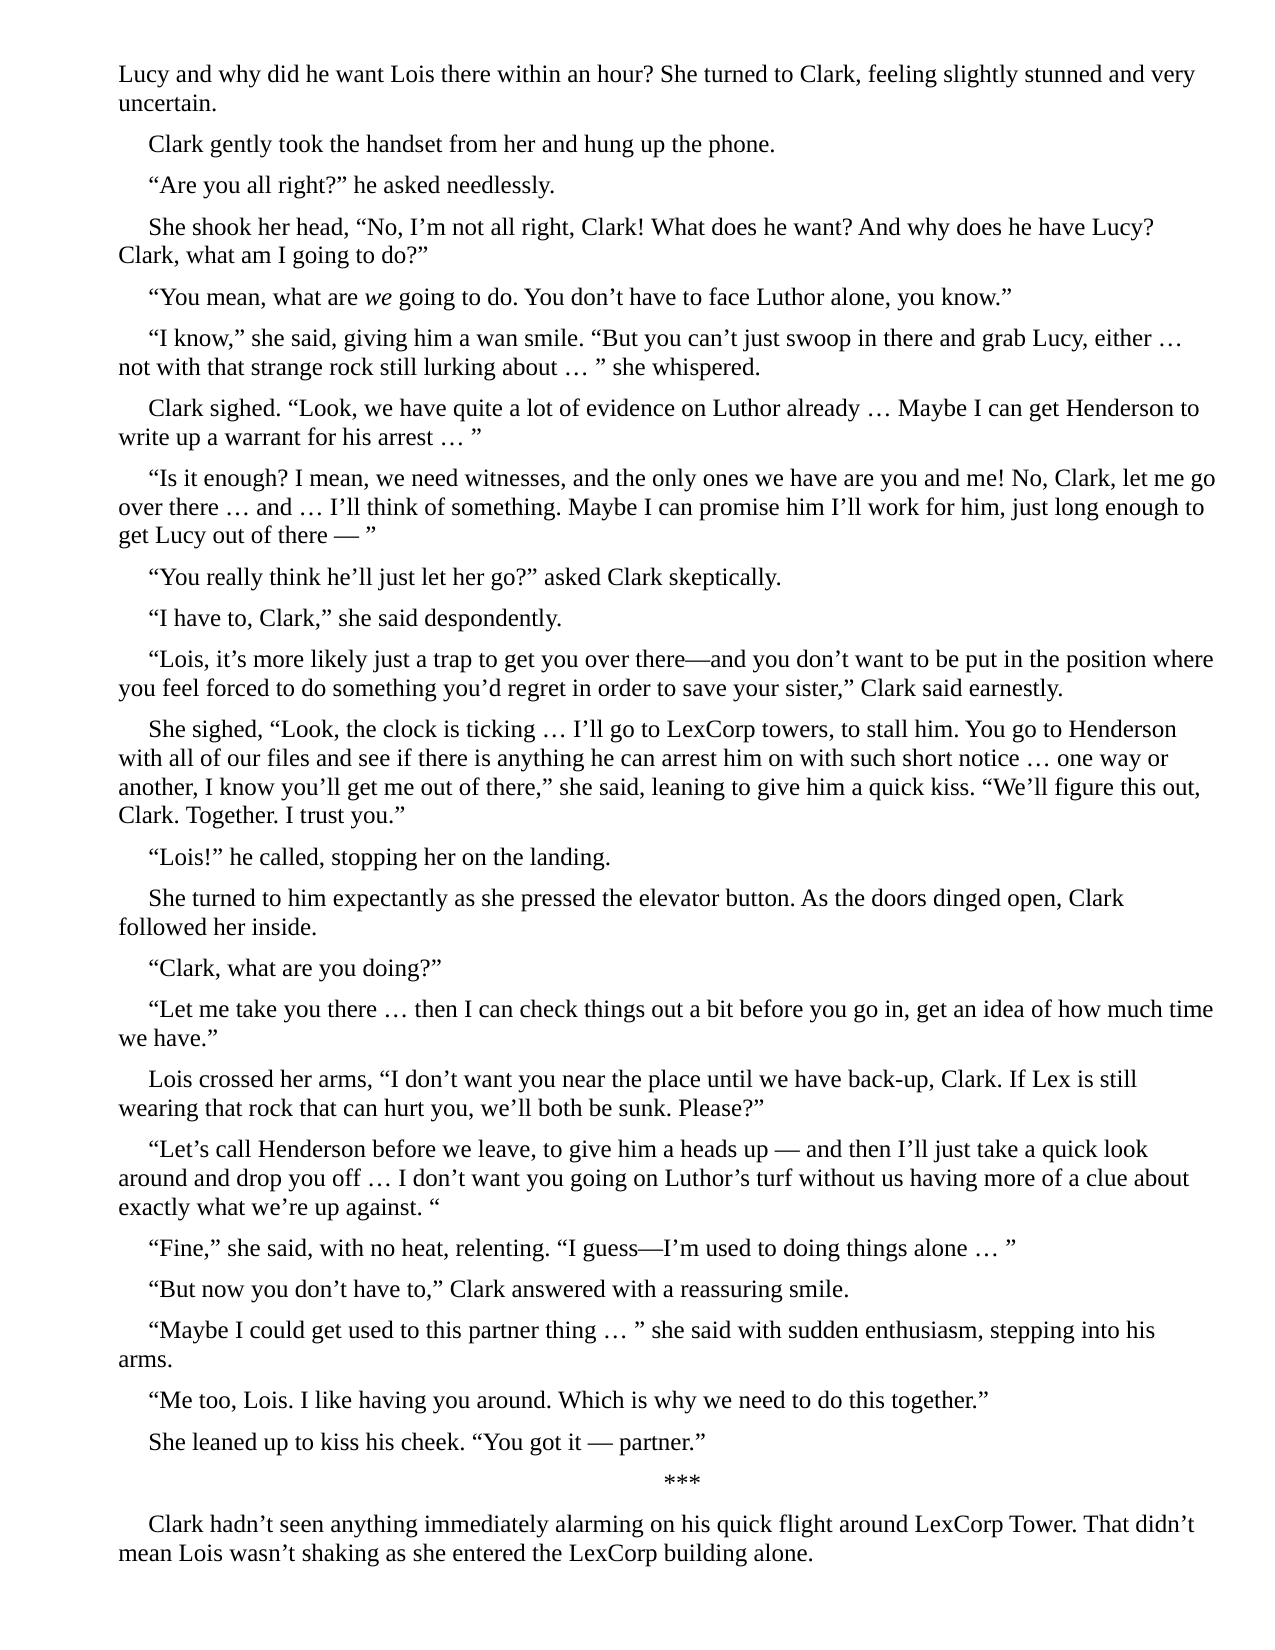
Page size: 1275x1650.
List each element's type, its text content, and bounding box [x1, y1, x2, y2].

text “Let me take you there … then I can check things out a bit before you go in, get an idea of how much time we have.” [118, 994, 1216, 1052]
text “But now you don’t have to,” Clark answered with a reassuring smile. [118, 1274, 1216, 1303]
text “Lois, it’s more likely just a trap to get you over there—and you don’t want to be put in the position where you feel forced to do something you’d regret in order to save your sister,” Clark said earnestly. [118, 644, 1216, 702]
text “Fine,” she said, with no heat, relenting. “I guess—I’m used to doing things alone … ” [118, 1233, 1216, 1262]
text “Clark, what are you doing?” [118, 953, 1216, 982]
text She leaned up to kiss his cheek. “You got it — partner.” [118, 1427, 1216, 1455]
text “Lois!” he called, stopping her on the landing. [118, 842, 1216, 870]
text “Maybe I could get used to this partner thing … ” she said with sudden enthusiasm, stepping into his arms. [118, 1315, 1216, 1373]
text “I have to, Clark,” she said despondently. [118, 603, 1216, 632]
text Clark sighed. “Look, we have quite a lot of evidence on Luthor already … Maybe I can get Henderson to write up a warrant for his arrest … ” [118, 393, 1216, 450]
text “Is it enough? I mean, we need witnesses, and the only ones we have are you and me! No, Clark, let me go over there … and … I’ll think of something. Maybe I can promise him I’ll work for him, just long enough to get Lucy out of there — ” [118, 463, 1216, 549]
text “Let’s call Henderson before we leave, to give him a heads up — and then I’ll just take a quick look around and drop you off … I don’t want you going on Luthor’s turf without us having more of a clue about exactly what we’re up against. “ [118, 1134, 1216, 1220]
text Clark gently took the handset from her and hung up the phone. [118, 129, 1216, 158]
text She sighed, “Look, the clock is ticking … I’ll go to LexCorp towers, to stall him. You go to Henderson with all of our files and see if there is anything he can arrest him on with such short notice … one way or another, I know you’ll get me out of there,” she said, leaning to give him a quick kiss. “We’ll figure this out, Clark. Together. I trust you.” [118, 714, 1216, 829]
text Lucy and why did he want Lois there within an hour? She turned to Clark, feeling slightly stunned and very uncertain. [118, 59, 1216, 117]
text She shook her head, “No, I’m not all right, Clark! What does he want? And why does he have Lucy? Clark, what am I going to do?” [118, 212, 1216, 269]
text Clark hadn’t seen anything immediately alarming on his quick flight around LexCorp Tower. That didn’t mean Lois wasn’t shaking as she entered the LexCorp building alone. [118, 1509, 1216, 1567]
text “You really think he’ll just let her go?” asked Clark skeptically. [118, 562, 1216, 590]
text “Me too, Lois. I like having you around. Which is why we need to do this together.” [118, 1385, 1216, 1414]
text “Are you all right?” he asked needlessly. [118, 170, 1216, 199]
text Lois crossed her arms, “I don’t want you near the place until we have back-up, Clark. If Lex is still wearing that rock that can hurt you, we’ll both be sunk. Please?” [118, 1064, 1216, 1122]
text “You mean, what are we going to do. You don’t have to face Luthor alone, you know.” [118, 282, 1216, 310]
text *** [118, 1468, 1216, 1497]
text She turned to him expectantly as she pressed the elevator button. As the doors dinged open, Clark followed her inside. [118, 883, 1216, 940]
text “I know,” she said, giving him a wan smile. “But you can’t just swoop in there and grab Lucy, either … not with that strange rock still lurking about … ” she whispered. [118, 323, 1216, 380]
